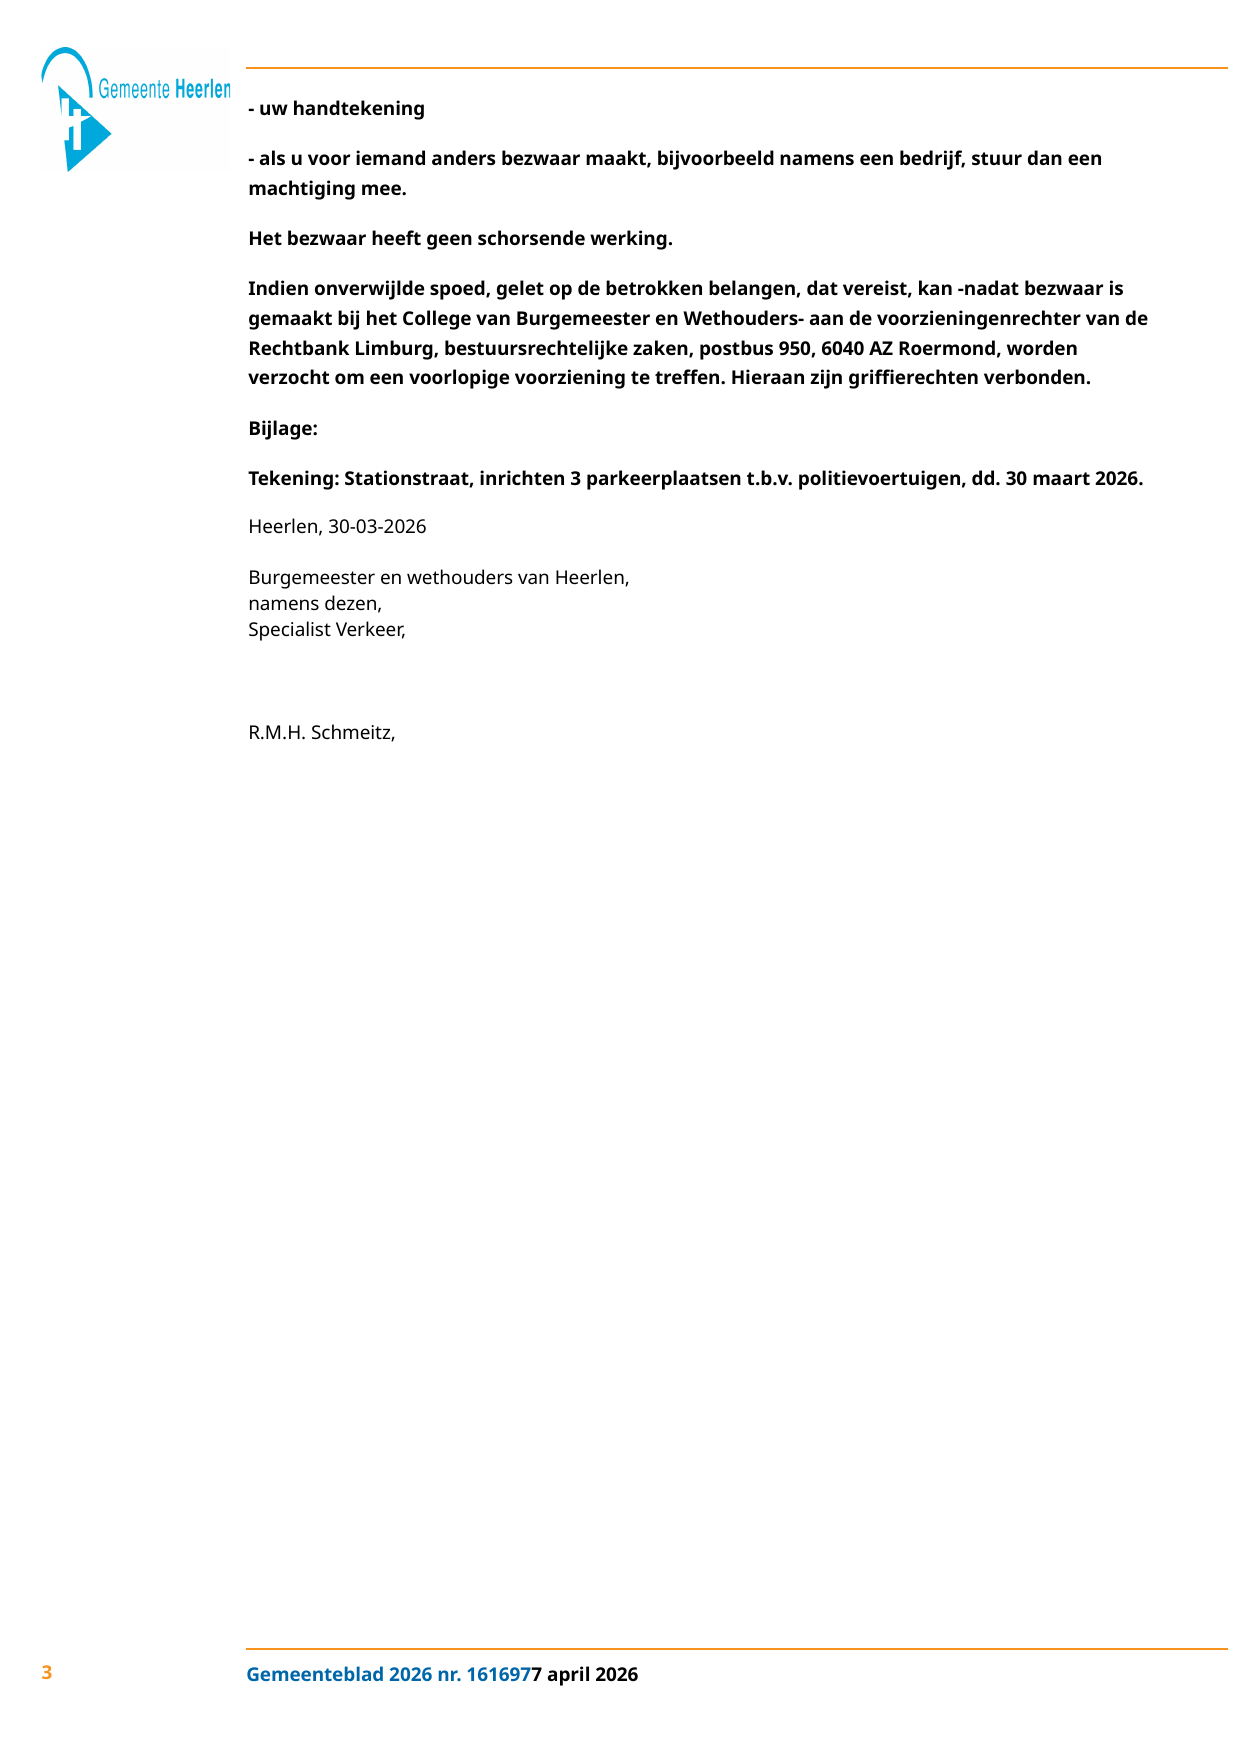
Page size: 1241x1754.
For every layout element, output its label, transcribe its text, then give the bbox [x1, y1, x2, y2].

text Indien onverwijlde spoed, gelet op de betrokken belangen, dat vereist, kan -nadat bezwaar is gemaakt bij het College van Burgemeester en Wethouders- aan de voorzieningenrechter van de Rechtbank Limburg, bestuursrechtelijke zaken, postbus 950, 6040 AZ Roermond, worden verzocht om een voorlopige voorziening te treffen. Hieraan zijn griffierechten verbonden. [248, 276, 1152, 390]
text - als u voor iemand anders bezwaar maakt, bijvoorbeeld namens een bedrijf, stuur dan een machtiging mee. [248, 145, 1152, 201]
text - uw handtekening [248, 95, 1152, 121]
text Heerlen, 30-03-2026 [248, 513, 1152, 539]
picture [41, 47, 231, 172]
text Bijlage: [248, 415, 1152, 441]
text Specialist Verkeer, [248, 616, 1152, 642]
text Het bezwaar heeft geen schorsende werking. [248, 225, 1152, 251]
text namens dezen, [248, 590, 1152, 616]
picture [41, 47, 59, 70]
text Tekening: Stationstraat, inrichten 3 parkeerplaatsen t.b.v. politievoertuigen, dd. 30 maart 2026. [248, 465, 1152, 491]
text Burgemeester en wethouders van Heerlen, [248, 564, 1152, 590]
text R.M.H. Schmeitz, [248, 719, 1152, 744]
